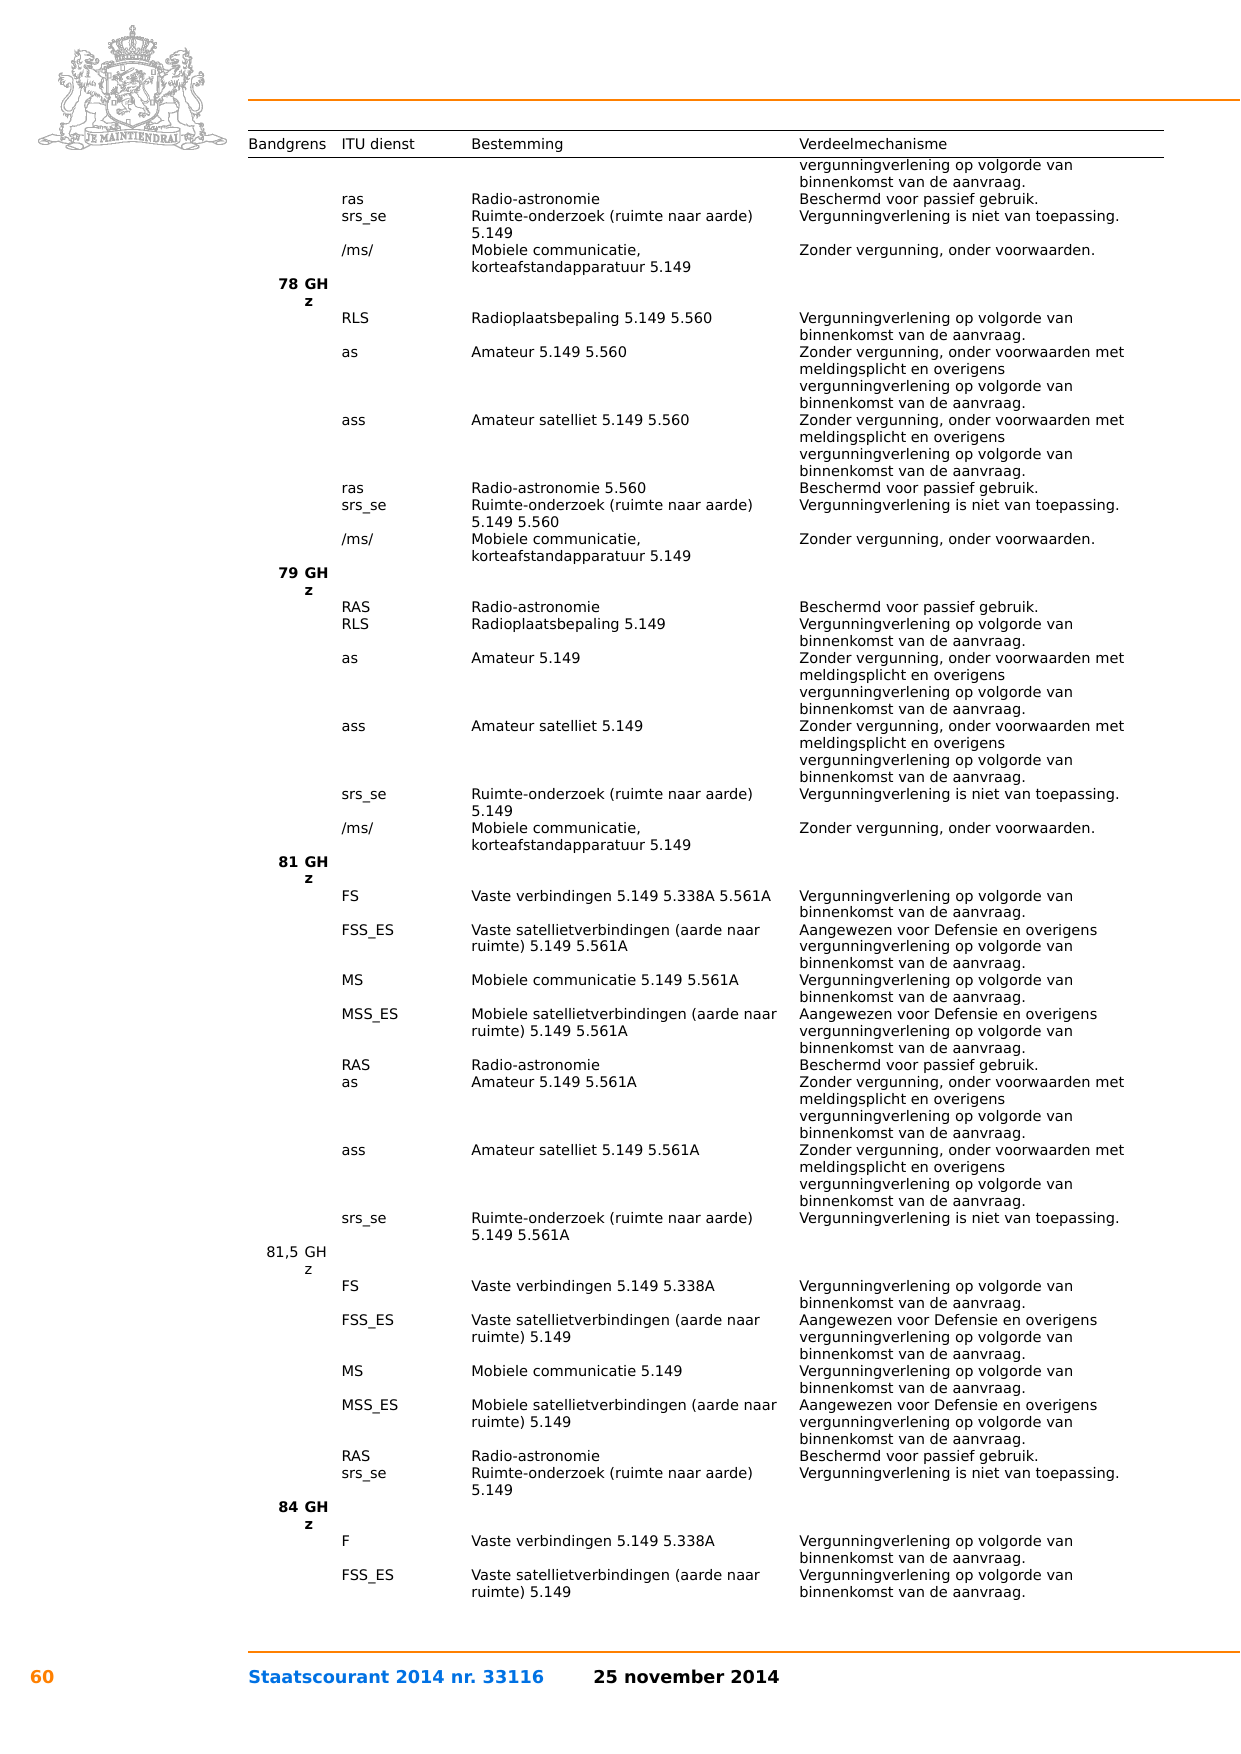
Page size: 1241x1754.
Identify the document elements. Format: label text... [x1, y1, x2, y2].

table_cell 81,5 [248, 1244, 298, 1278]
table_cell [298, 1006, 336, 1057]
table_cell [248, 531, 298, 565]
table_cell Amateur 5.149 5.560 [465, 344, 793, 412]
table_cell [465, 276, 793, 310]
table_cell [298, 208, 336, 242]
table_cell Mobiele satellietverbindingen (aarde naar ruimte) 5.149 [465, 1397, 793, 1448]
table_cell [248, 158, 298, 191]
table_cell MS [336, 972, 465, 1006]
table_cell [465, 158, 793, 191]
table_cell [298, 820, 336, 853]
table_cell [298, 480, 336, 497]
picture [38, 25, 227, 150]
table_cell [298, 1397, 336, 1448]
table_cell Ruimte-onderzoek (ruimte naar aarde) 5.149 5.560 [465, 497, 793, 531]
table_cell as [336, 1074, 465, 1142]
table_cell Ruimte-onderzoek (ruimte naar aarde) 5.149 5.561A [465, 1210, 793, 1244]
table_cell [248, 1074, 298, 1142]
table_cell [248, 616, 298, 650]
table_cell [248, 1567, 298, 1601]
table_cell Radio-astronomie [465, 191, 793, 208]
table_cell Vaste satellietverbindingen (aarde naar ruimte) 5.149 5.561A [465, 921, 793, 972]
table_cell Amateur satelliet 5.149 [465, 718, 793, 786]
table_cell [298, 1312, 336, 1363]
table_cell F [336, 1533, 465, 1567]
table_cell [248, 1448, 298, 1465]
table_header ITU dienst [336, 131, 465, 157]
table_cell Zonder vergunning, onder voorwaarden. [793, 820, 1163, 853]
table_cell Vergunningverlening op volgorde van binnenkomst van de aanvraag. [793, 1533, 1163, 1567]
table_header Bandgrens [248, 131, 336, 157]
table_cell [298, 531, 336, 565]
table_cell MSS_ES [336, 1006, 465, 1057]
table_cell MSS_ES [336, 1397, 465, 1448]
table_cell [248, 599, 298, 616]
table_cell [336, 158, 465, 191]
table_cell Vaste verbindingen 5.149 5.338A [465, 1533, 793, 1567]
table_cell [248, 1465, 298, 1499]
table_cell [793, 565, 1163, 599]
table_cell [298, 1210, 336, 1244]
table_cell Vergunningverlening op volgorde van binnenkomst van de aanvraag. [793, 1363, 1163, 1397]
table_cell Aangewezen voor Defensie en overigens vergunningverlening op volgorde van binnenkomst van de aanvraag. [793, 1312, 1163, 1363]
table_cell Beschermd voor passief gebruik. [793, 191, 1163, 208]
table_cell [336, 854, 465, 887]
table_cell Vergunningverlening op volgorde van binnenkomst van de aanvraag. [793, 310, 1163, 344]
table_cell [465, 854, 793, 887]
table_cell FS [336, 1278, 465, 1312]
table_cell RLS [336, 616, 465, 650]
table_cell Vaste satellietverbindingen (aarde naar ruimte) 5.149 [465, 1312, 793, 1363]
table_cell srs_se [336, 208, 465, 242]
table_cell [298, 1363, 336, 1397]
table_cell [298, 1074, 336, 1142]
table_cell [248, 1363, 298, 1397]
table_cell Zonder vergunning, onder voorwaarden met meldingsplicht en overigens vergunningverlening op volgorde van binnenkomst van de aanvraag. [793, 718, 1163, 786]
table_cell Radio-astronomie [465, 599, 793, 616]
table_cell [248, 310, 298, 344]
table_cell Aangewezen voor Defensie en overigens vergunningverlening op volgorde van binnenkomst van de aanvraag. [793, 1397, 1163, 1448]
table_cell Vergunningverlening op volgorde van binnenkomst van de aanvraag. [793, 1567, 1163, 1601]
table_cell [248, 242, 298, 276]
table_cell [298, 921, 336, 972]
table_cell [248, 1397, 298, 1448]
table_cell Beschermd voor passief gebruik. [793, 1448, 1163, 1465]
table_cell Vaste satellietverbindingen (aarde naar ruimte) 5.149 [465, 1567, 793, 1601]
table_cell ass [336, 718, 465, 786]
table_cell [248, 497, 298, 531]
table_cell Mobiele communicatie 5.149 [465, 1363, 793, 1397]
table_cell [793, 854, 1163, 887]
table_cell Mobiele communicatie, korteafstandapparatuur 5.149 [465, 820, 793, 853]
table_cell Vergunningverlening op volgorde van binnenkomst van de aanvraag. [793, 888, 1163, 921]
table_cell Vaste verbindingen 5.149 5.338A [465, 1278, 793, 1312]
table_cell ras [336, 191, 465, 208]
table_cell as [336, 650, 465, 718]
table_cell Vaste verbindingen 5.149 5.338A 5.561A [465, 888, 793, 921]
table_cell [298, 1448, 336, 1465]
table_cell [248, 786, 298, 819]
table_cell Radio-astronomie [465, 1448, 793, 1465]
table_cell vergunningverlening op volgorde van binnenkomst van de aanvraag. [793, 158, 1163, 191]
table_cell srs_se [336, 497, 465, 531]
table_cell 81 [248, 854, 298, 887]
table_cell RLS [336, 310, 465, 344]
table_cell [298, 1567, 336, 1601]
table_cell [248, 208, 298, 242]
table_cell [298, 1278, 336, 1312]
table_cell [248, 1278, 298, 1312]
table_cell Radio-astronomie 5.560 [465, 480, 793, 497]
table_cell Beschermd voor passief gebruik. [793, 599, 1163, 616]
table_cell Zonder vergunning, onder voorwaarden met meldingsplicht en overigens vergunningverlening op volgorde van binnenkomst van de aanvraag. [793, 344, 1163, 412]
table_cell GHz [298, 1244, 336, 1278]
table_cell FSS_ES [336, 1567, 465, 1601]
table_cell Beschermd voor passief gebruik. [793, 1057, 1163, 1074]
table_cell as [336, 344, 465, 412]
table_cell [298, 191, 336, 208]
table_cell ass [336, 412, 465, 480]
table_cell [298, 972, 336, 1006]
table_cell [298, 718, 336, 786]
table_cell [248, 1210, 298, 1244]
table_cell GHz [298, 276, 336, 310]
table_cell srs_se [336, 1465, 465, 1499]
table_cell FS [336, 888, 465, 921]
table_cell Zonder vergunning, onder voorwaarden met meldingsplicht en overigens vergunningverlening op volgorde van binnenkomst van de aanvraag. [793, 650, 1163, 718]
table_cell Vergunningverlening op volgorde van binnenkomst van de aanvraag. [793, 972, 1163, 1006]
table_cell [248, 412, 298, 480]
table_cell [248, 1142, 298, 1210]
table_cell RAS [336, 599, 465, 616]
table_cell Vergunningverlening is niet van toepassing. [793, 497, 1163, 531]
table_cell MS [336, 1363, 465, 1397]
table_cell Radio-astronomie [465, 1057, 793, 1074]
table_cell [465, 1499, 793, 1533]
table_cell [793, 1499, 1163, 1533]
table_cell [248, 718, 298, 786]
table_cell [298, 786, 336, 819]
table_cell GHz [298, 854, 336, 887]
table_cell [298, 310, 336, 344]
table_cell Ruimte-onderzoek (ruimte naar aarde) 5.149 [465, 786, 793, 819]
table_cell [336, 1244, 465, 1278]
table_cell RAS [336, 1448, 465, 1465]
table_cell Ruimte-onderzoek (ruimte naar aarde) 5.149 [465, 1465, 793, 1499]
table_cell [298, 1465, 336, 1499]
table_cell Vergunningverlening is niet van toepassing. [793, 786, 1163, 819]
table_cell Radioplaatsbepaling 5.149 5.560 [465, 310, 793, 344]
table_header Verdeelmechanisme [793, 131, 1163, 157]
table_cell Mobiele communicatie, korteafstandapparatuur 5.149 [465, 242, 793, 276]
table_cell Beschermd voor passief gebruik. [793, 480, 1163, 497]
table_cell Amateur satelliet 5.149 5.560 [465, 412, 793, 480]
table_cell [298, 650, 336, 718]
table_cell [248, 1057, 298, 1074]
table_cell Radioplaatsbepaling 5.149 [465, 616, 793, 650]
table_cell 84 [248, 1499, 298, 1533]
table_cell FSS_ES [336, 921, 465, 972]
table_cell [298, 158, 336, 191]
table_cell [465, 565, 793, 599]
table_cell [298, 412, 336, 480]
table_cell [298, 599, 336, 616]
table_cell [248, 650, 298, 718]
table_cell [248, 344, 298, 412]
table_cell Vergunningverlening is niet van toepassing. [793, 1465, 1163, 1499]
table_cell Vergunningverlening is niet van toepassing. [793, 208, 1163, 242]
table_cell FSS_ES [336, 1312, 465, 1363]
table_cell [793, 276, 1163, 310]
table_cell ass [336, 1142, 465, 1210]
table_cell Aangewezen voor Defensie en overigens vergunningverlening op volgorde van binnenkomst van de aanvraag. [793, 1006, 1163, 1057]
table_cell [298, 616, 336, 650]
table_cell srs_se [336, 786, 465, 819]
table_cell [248, 191, 298, 208]
table_cell ras [336, 480, 465, 497]
table_cell [336, 1499, 465, 1533]
table_cell [298, 344, 336, 412]
table_cell [248, 888, 298, 921]
table_cell /ms/ [336, 531, 465, 565]
table_cell GHz [298, 565, 336, 599]
table_cell [298, 497, 336, 531]
table_cell Zonder vergunning, onder voorwaarden met meldingsplicht en overigens vergunningverlening op volgorde van binnenkomst van de aanvraag. [793, 1142, 1163, 1210]
table_cell /ms/ [336, 242, 465, 276]
table_cell [465, 1244, 793, 1278]
table_cell [298, 888, 336, 921]
table_cell 79 [248, 565, 298, 599]
table_cell Amateur 5.149 5.561A [465, 1074, 793, 1142]
table_cell Vergunningverlening op volgorde van binnenkomst van de aanvraag. [793, 616, 1163, 650]
table_cell Zonder vergunning, onder voorwaarden. [793, 242, 1163, 276]
table_cell RAS [336, 1057, 465, 1074]
table_cell [248, 820, 298, 853]
table_header Bestemming [465, 131, 793, 157]
table_cell Mobiele satellietverbindingen (aarde naar ruimte) 5.149 5.561A [465, 1006, 793, 1057]
table_cell [248, 1312, 298, 1363]
table_cell GHz [298, 1499, 336, 1533]
table_cell Amateur satelliet 5.149 5.561A [465, 1142, 793, 1210]
table_cell Zonder vergunning, onder voorwaarden met meldingsplicht en overigens vergunningverlening op volgorde van binnenkomst van de aanvraag. [793, 1074, 1163, 1142]
table_cell [248, 480, 298, 497]
table_cell [298, 242, 336, 276]
table_cell Zonder vergunning, onder voorwaarden. [793, 531, 1163, 565]
table_cell [248, 921, 298, 972]
table_cell [248, 1006, 298, 1057]
table_cell [336, 276, 465, 310]
table_cell [248, 972, 298, 1006]
table_cell 78 [248, 276, 298, 310]
table_cell Aangewezen voor Defensie en overigens vergunningverlening op volgorde van binnenkomst van de aanvraag. [793, 921, 1163, 972]
table_cell Amateur 5.149 [465, 650, 793, 718]
table_cell Vergunningverlening op volgorde van binnenkomst van de aanvraag. [793, 1278, 1163, 1312]
table_cell [248, 1533, 298, 1567]
table_cell [336, 565, 465, 599]
table_cell [298, 1533, 336, 1567]
table_cell Zonder vergunning, onder voorwaarden met meldingsplicht en overigens vergunningverlening op volgorde van binnenkomst van de aanvraag. [793, 412, 1163, 480]
table_cell Ruimte-onderzoek (ruimte naar aarde) 5.149 [465, 208, 793, 242]
table_cell [298, 1057, 336, 1074]
table_cell [793, 1244, 1163, 1278]
table_cell srs_se [336, 1210, 465, 1244]
table_cell Mobiele communicatie 5.149 5.561A [465, 972, 793, 1006]
table_cell Vergunningverlening is niet van toepassing. [793, 1210, 1163, 1244]
table_cell Mobiele communicatie, korteafstandapparatuur 5.149 [465, 531, 793, 565]
table_cell /ms/ [336, 820, 465, 853]
table_cell [298, 1142, 336, 1210]
